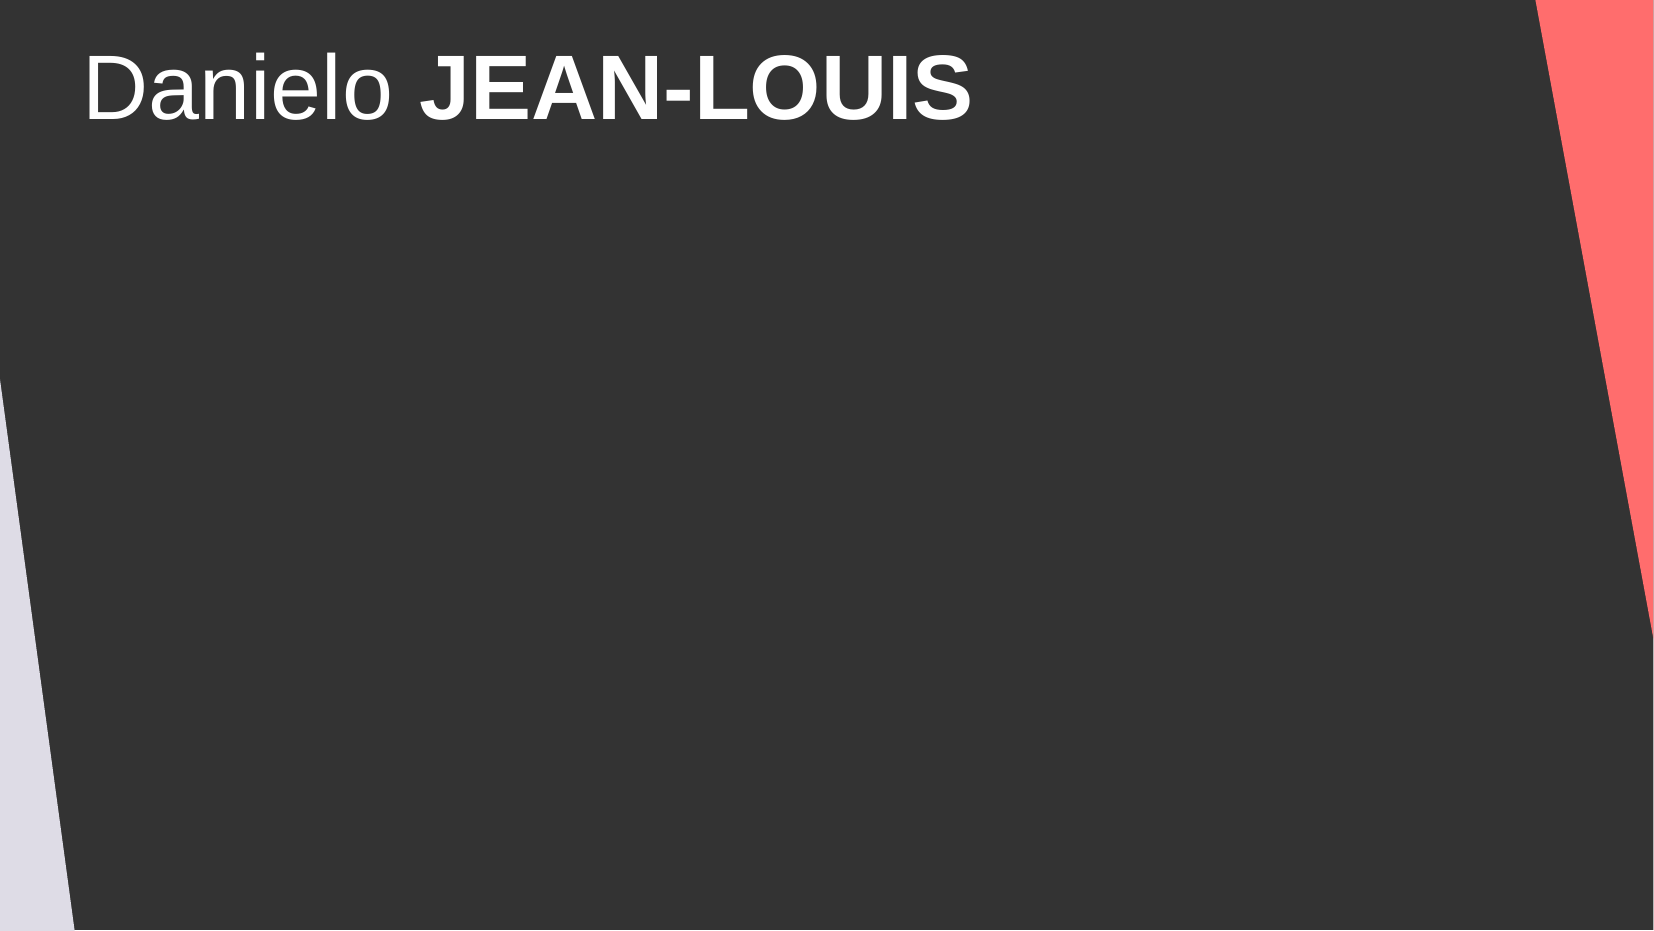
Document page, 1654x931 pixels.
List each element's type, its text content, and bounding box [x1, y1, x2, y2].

text_box [0, 379, 75, 931]
text_box [1535, 0, 1654, 642]
subtitle Danielo JEAN-LOUIS [82, 36, 1571, 345]
